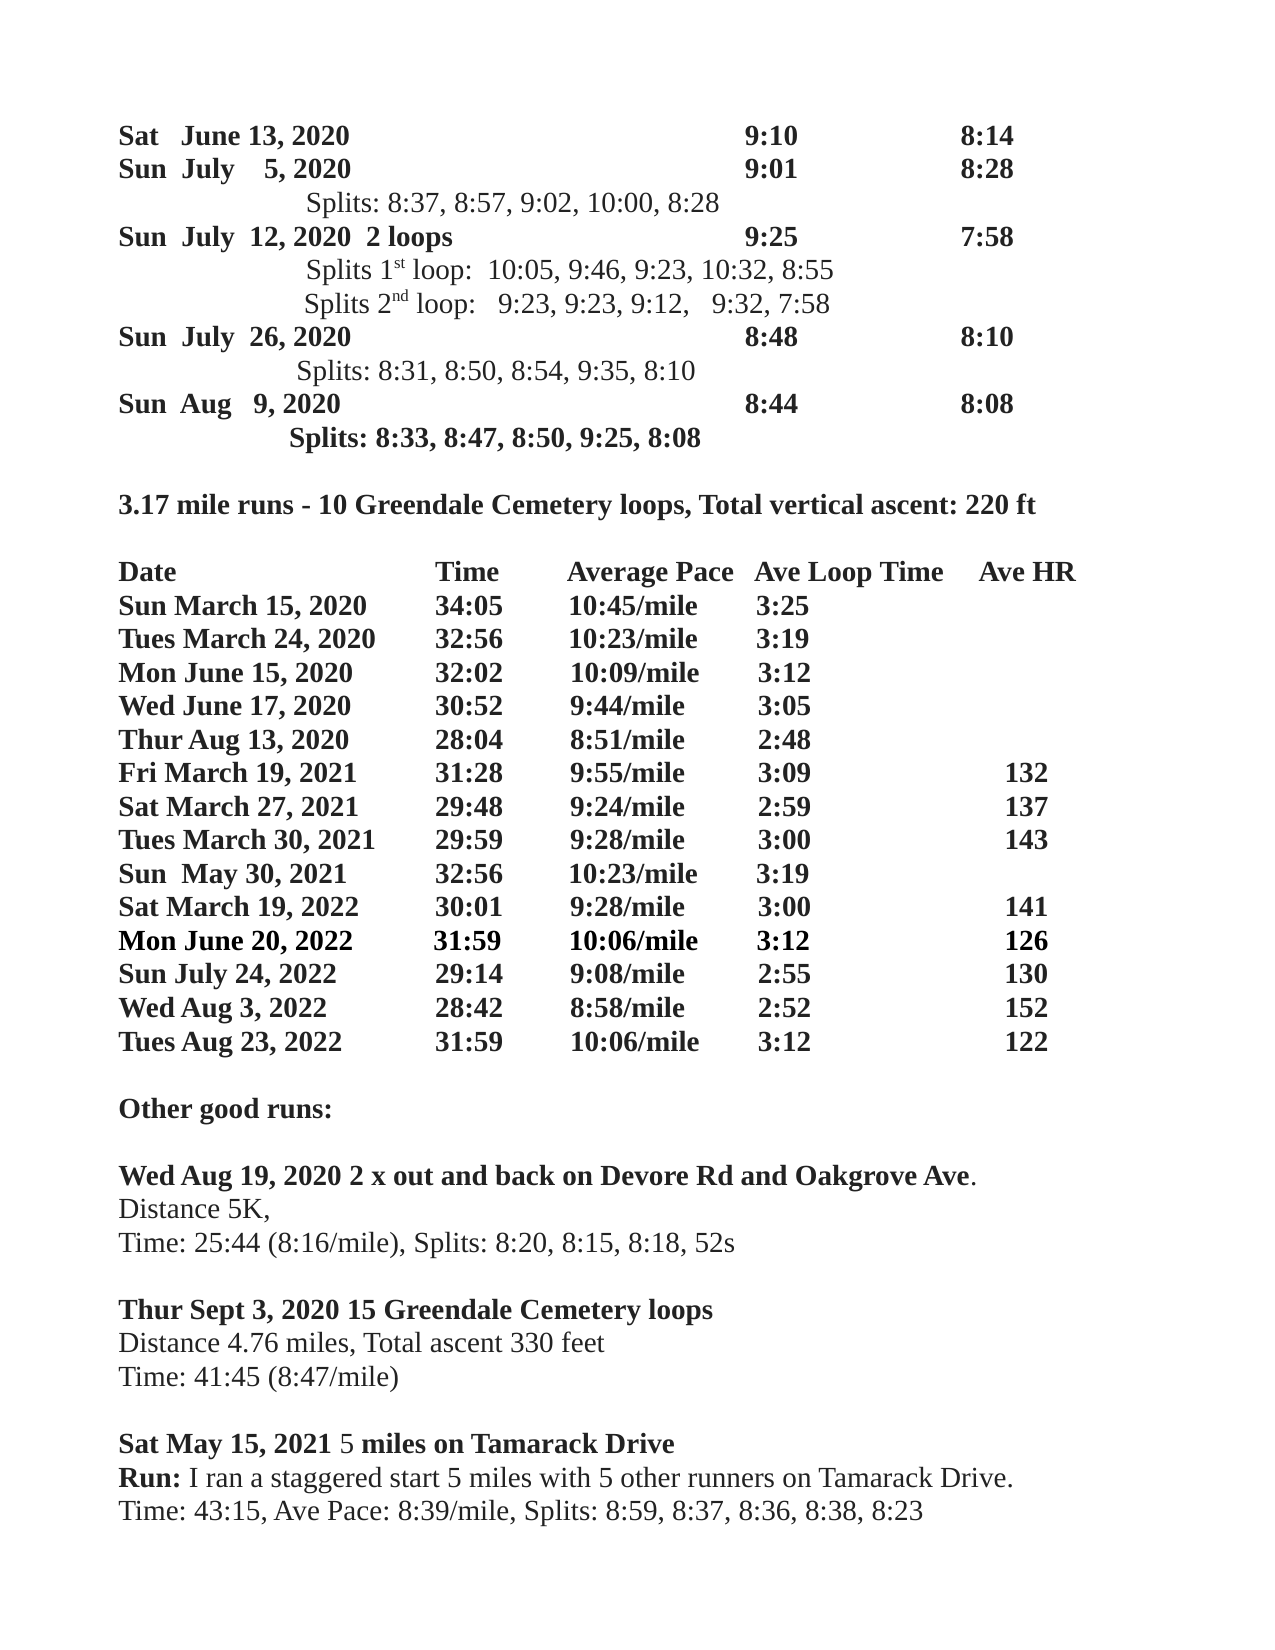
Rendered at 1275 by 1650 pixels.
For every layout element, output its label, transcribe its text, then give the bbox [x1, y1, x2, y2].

text Mon June 15, 2020 32:02 10:09/mile 3:12 [118, 655, 1161, 688]
text Tues March 24, 2020 32:56 10:23/mile 3:19 [118, 621, 1161, 655]
text Sun Aug 9, 2020 8:44 8:08 Splits: 8:33, 8:47, 8:50, 9:25, 8:08 [118, 386, 1161, 453]
text Sun March 15, 2020 34:05 10:45/mile 3:25 [118, 588, 1161, 621]
text Wed Aug 19, 2020 2 x out and back on Devore Rd and Oakgrove Ave. [118, 1158, 1161, 1191]
text Splits 2nd loop: 9:23, 9:23, 9:12, 9:32, 7:58 [118, 286, 1161, 319]
text Distance 5K, [118, 1191, 1161, 1225]
text Sun May 30, 2021 32:56 10:23/mile 3:19 [118, 856, 1161, 889]
text Sat June 13, 2020 9:10 8:14 Sun July 5, 2020 9:01 8:28 Splits: 8:37, 8:57, 9:02, 10:00, 8:28 Sun July 12, 2020 2 loops 9:25 7:58 Splits 1st loop: 10:05, 9:46, 9:23, 10:32, 8:55 [118, 118, 1161, 286]
text Date Time Average Pace Ave Loop Time Ave HR [118, 554, 1161, 588]
text Tues March 30, 2021 29:59 9:28/mile 3:00 143 [118, 822, 1161, 856]
text Run: I ran a staggered start 5 miles with 5 other runners on Tamarack Drive. [118, 1460, 1161, 1493]
text Sun July 24, 2022 29:14 9:08/mile 2:55 130 [118, 957, 1161, 990]
text Time: 41:45 (8:47/mile) [118, 1359, 1161, 1393]
text Thur Sept 3, 2020 15 Greendale Cemetery loops [118, 1292, 1161, 1326]
text Sun July 26, 2020 8:48 8:10 Splits: 8:31, 8:50, 8:54, 9:35, 8:10 [118, 319, 1161, 386]
text Time: 25:44 (8:16/mile), Splits: 8:20, 8:15, 8:18, 52s [118, 1225, 1161, 1258]
text Sat March 27, 2021 29:48 9:24/mile 2:59 137 [118, 789, 1161, 822]
text Other good runs: [118, 1091, 1161, 1124]
text Time: 43:15, Ave Pace: 8:39/mile, Splits: 8:59, 8:37, 8:36, 8:38, 8:23 [118, 1493, 1161, 1527]
text Wed Aug 3, 2022 28:42 8:58/mile 2:52 152 [118, 990, 1161, 1024]
text Thur Aug 13, 2020 28:04 8:51/mile 2:48 [118, 722, 1161, 755]
text Fri March 19, 2021 31:28 9:55/mile 3:09 132 [118, 755, 1161, 789]
text Mon June 20, 2022 31:59 10:06/mile 3:12 126 [118, 923, 1157, 957]
text Tues Aug 23, 2022 31:59 10:06/mile 3:12 122 [118, 1024, 1161, 1057]
text Sat May 15, 2021 5 miles on Tamarack Drive [118, 1426, 1161, 1460]
text Wed June 17, 2020 30:52 9:44/mile 3:05 [118, 688, 1161, 722]
list 3.17 mile runs - 10 Greendale Cemetery loops, Total vertical ascent: 220 ft [118, 487, 1161, 521]
text Sat March 19, 2022 30:01 9:28/mile 3:00 141 [118, 889, 1161, 923]
text Distance 4.76 miles, Total ascent 330 feet [118, 1326, 1161, 1359]
